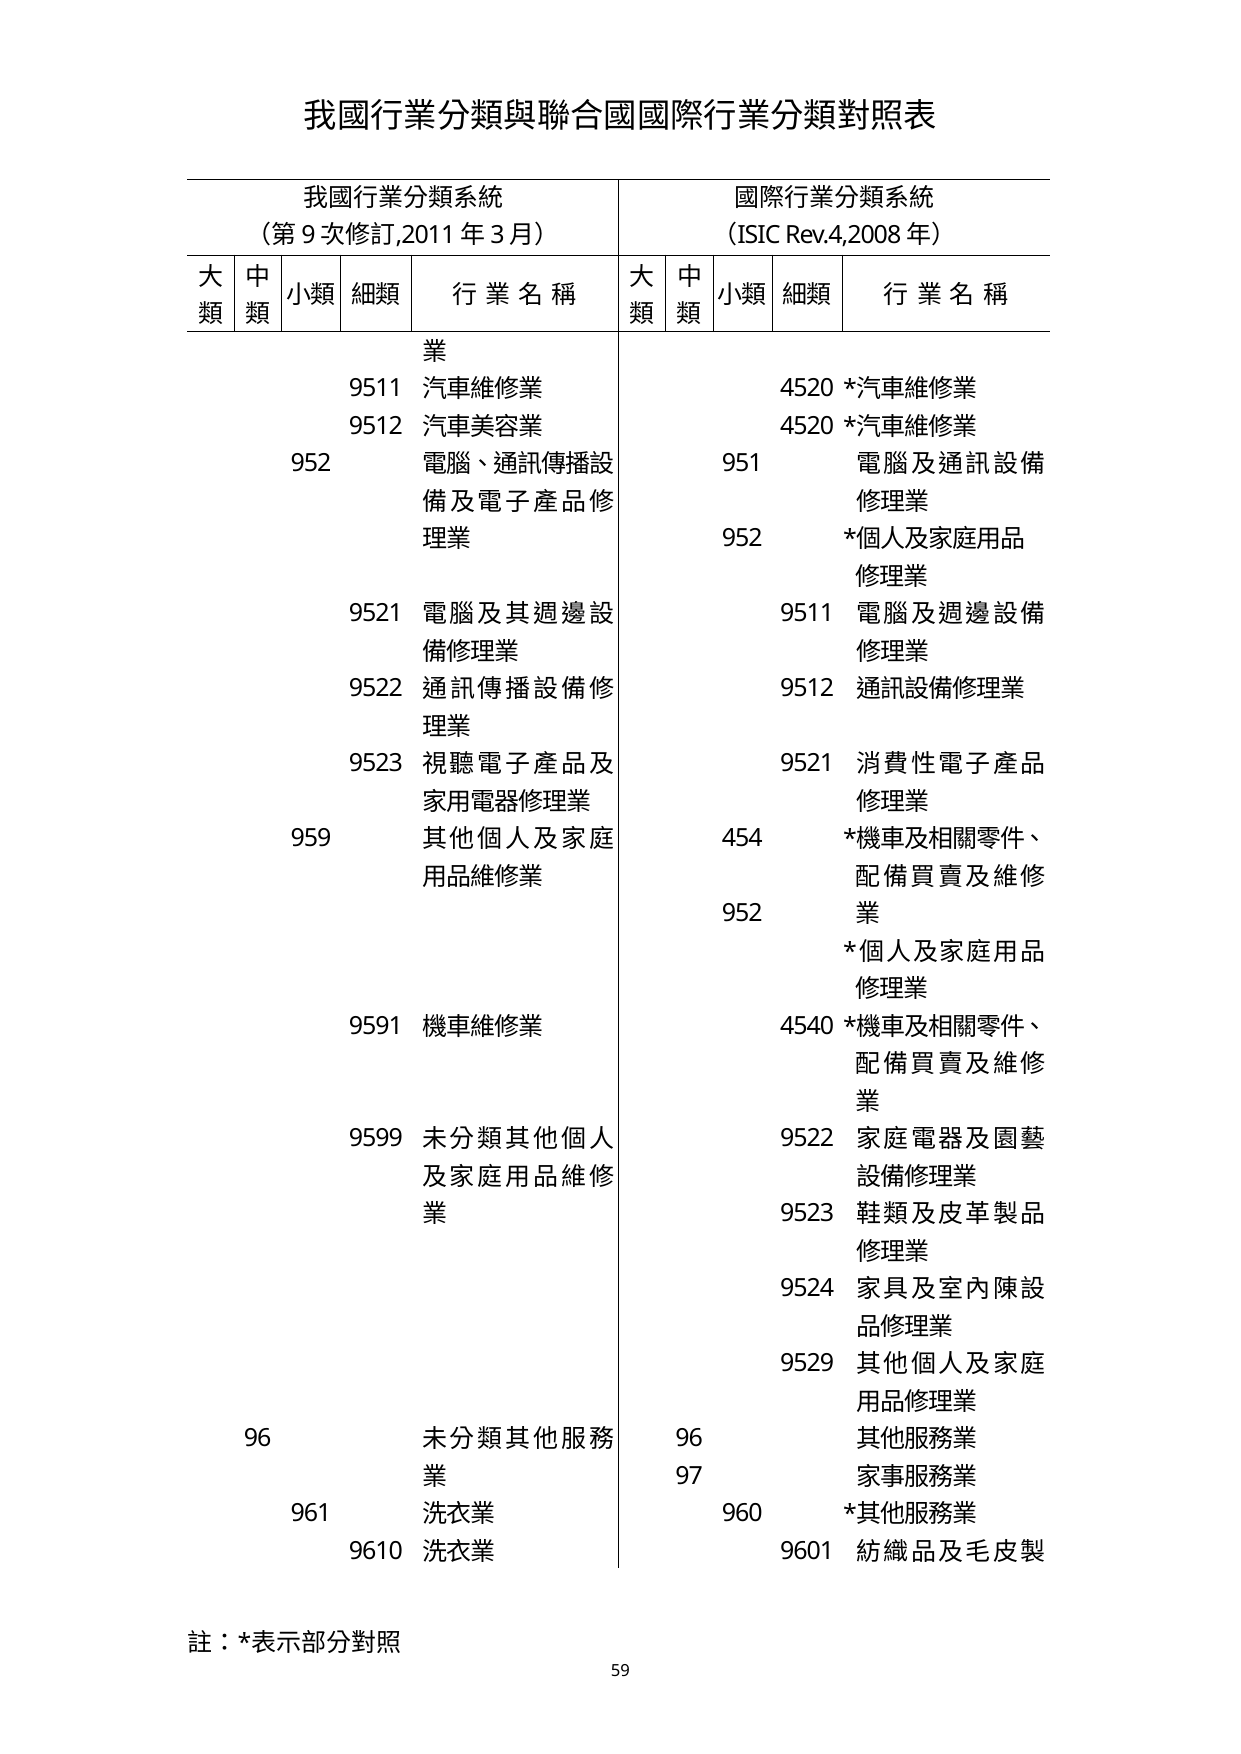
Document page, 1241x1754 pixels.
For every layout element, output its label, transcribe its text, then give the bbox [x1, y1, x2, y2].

table_cell 電腦及通訊設備修理業 *個人及家庭用品修理業 [843, 443, 1050, 593]
table_cell 其他個人及家庭用品維修業 [412, 818, 618, 1006]
table_cell [234, 1493, 282, 1531]
table_cell 96 97 [666, 1418, 713, 1493]
table_cell [282, 743, 341, 818]
table_cell 4520 [772, 368, 843, 406]
table_cell 未分類其他個人及家庭用品維修業 [412, 1118, 618, 1418]
table_cell [282, 368, 341, 406]
table_cell 9521 [341, 593, 412, 668]
table_cell [187, 743, 234, 818]
table_cell 中類 [666, 256, 713, 331]
table_cell [187, 332, 234, 368]
table_cell [666, 668, 713, 743]
table_cell 細類 [341, 256, 411, 331]
table_cell [187, 1493, 234, 1531]
table_cell [234, 1006, 282, 1118]
table_cell *其他服務業 [843, 1493, 1050, 1531]
table_cell [666, 593, 713, 668]
table_cell [666, 1531, 713, 1568]
table_cell [619, 743, 666, 818]
table_cell [187, 368, 234, 406]
table_cell [772, 332, 843, 368]
table_cell *汽車維修業 [843, 406, 1050, 443]
table_cell 961 [282, 1493, 341, 1531]
table_cell [187, 593, 234, 668]
table_cell 9511 [341, 368, 412, 406]
table_cell 大類 [619, 256, 665, 331]
table_cell [282, 332, 341, 368]
table_cell 9511 [772, 593, 843, 668]
table_cell 消費性電子產品修理業 [843, 743, 1050, 818]
table_cell [234, 668, 282, 743]
table_cell [619, 593, 666, 668]
table_cell [772, 818, 843, 1006]
table_cell [341, 818, 412, 1006]
table_cell 視聽電子產品及家用電器修理業 [412, 743, 618, 818]
table_cell 電腦及其週邊設備修理業 [412, 593, 618, 668]
table_cell [234, 332, 282, 368]
table_cell [666, 818, 713, 1006]
table_cell [619, 1418, 666, 1493]
table_cell *汽車維修業 [843, 368, 1050, 406]
table_cell [713, 1418, 772, 1493]
table_cell 9522 [341, 668, 412, 743]
table_cell 大類 [187, 256, 234, 331]
table_cell 紡織品及毛皮製 [843, 1531, 1050, 1568]
table_header 國際行業分類系統 （ISIC Rev.4,2008年） [619, 180, 1050, 254]
table_cell [341, 443, 412, 593]
table_cell 小類 [714, 256, 772, 331]
table_cell [843, 332, 1050, 368]
table_cell 960 [713, 1493, 772, 1531]
table_cell [666, 332, 713, 368]
table_cell 電腦、通訊傳播設備及電子產品修理業 [412, 443, 618, 593]
table_cell [187, 818, 234, 1006]
table_cell 汽車維修業 [412, 368, 618, 406]
table_cell [713, 368, 772, 406]
table_cell [772, 443, 843, 593]
table_cell [772, 1418, 843, 1493]
table_cell [187, 1418, 234, 1493]
table_cell [234, 368, 282, 406]
table_cell [234, 443, 282, 593]
table_cell [619, 1118, 666, 1418]
table_cell 洗衣業 [412, 1531, 618, 1568]
table_cell 通訊設備修理業 [843, 668, 1050, 743]
table_cell 4520 [772, 406, 843, 443]
table_cell [187, 1118, 234, 1418]
table_cell [619, 1493, 666, 1531]
table_cell [619, 668, 666, 743]
table_cell *機車及相關零件、配備買賣及維修業 [843, 1006, 1050, 1118]
table_cell [234, 1118, 282, 1418]
table_cell *機車及相關零件、配備買賣及維修業 *個人及家庭用品修理業 [843, 818, 1050, 1006]
table_cell [619, 443, 666, 593]
table_cell [341, 332, 412, 368]
table_cell 96 [234, 1418, 282, 1493]
table_cell 9521 [772, 743, 843, 818]
table_cell [234, 818, 282, 1006]
table_cell 業 [412, 332, 618, 368]
table_cell 電腦及週邊設備修理業 [843, 593, 1050, 668]
table_cell [713, 406, 772, 443]
table_cell 9512 [341, 406, 412, 443]
table_cell 其他服務業 家事服務業 [843, 1418, 1050, 1493]
table_cell [187, 1531, 234, 1568]
table_cell [234, 743, 282, 818]
table_cell 洗衣業 [412, 1493, 618, 1531]
table_cell [666, 406, 713, 443]
table_cell 952 [282, 443, 341, 593]
table_cell [282, 1118, 341, 1418]
table_cell [666, 1006, 713, 1118]
table_cell 中類 [235, 256, 281, 331]
table_cell [187, 1006, 234, 1118]
table_cell [619, 1531, 666, 1568]
table_cell [666, 443, 713, 593]
table_cell [619, 406, 666, 443]
table_cell [772, 1493, 843, 1531]
table_cell 959 [282, 818, 341, 1006]
table_cell 行 業 名 稱 [843, 256, 1050, 331]
table_header 我國行業分類系統 （第9次修訂,2011年3月） [187, 180, 618, 254]
table_cell [713, 332, 772, 368]
table_cell [619, 1006, 666, 1118]
table_cell 4540 [772, 1006, 843, 1118]
table_cell 9523 [341, 743, 412, 818]
table_cell 951 952 [713, 443, 772, 593]
table_cell [282, 1531, 341, 1568]
table_cell 未分類其他服務業 [412, 1418, 618, 1493]
table_cell [666, 1118, 713, 1418]
table_cell 汽車美容業 [412, 406, 618, 443]
table_cell [713, 743, 772, 818]
table_cell 9522 9523 9524 9529 [772, 1118, 843, 1418]
table_cell [187, 668, 234, 743]
table_cell [282, 406, 341, 443]
table_cell [619, 818, 666, 1006]
table_cell 9591 [341, 1006, 412, 1118]
table_cell [282, 1006, 341, 1118]
table_cell [234, 593, 282, 668]
table_cell [619, 368, 666, 406]
table_cell [666, 368, 713, 406]
table_cell 細類 [773, 256, 842, 331]
table_cell [666, 1493, 713, 1531]
table_cell [187, 406, 234, 443]
table_cell 家庭電器及園藝設備修理業 鞋類及皮革製品修理業 家具及室內陳設品修理業 其他個人及家庭用品修理業 [843, 1118, 1050, 1418]
table_cell [713, 668, 772, 743]
table_cell [282, 668, 341, 743]
table_cell 9599 [341, 1118, 412, 1418]
table_cell 9512 [772, 668, 843, 743]
table_cell [713, 1531, 772, 1568]
table_cell [282, 593, 341, 668]
table_cell [187, 443, 234, 593]
table_cell [713, 1118, 772, 1418]
table_cell [619, 332, 666, 368]
table_cell [341, 1418, 412, 1493]
table_cell [341, 1493, 412, 1531]
table_cell 通訊傳播設備修理業 [412, 668, 618, 743]
table_cell 9610 [341, 1531, 412, 1568]
table_cell [282, 1418, 341, 1493]
table_cell [666, 743, 713, 818]
table_cell [234, 1531, 282, 1568]
table_cell 454 952 [713, 818, 772, 1006]
table_cell 機車維修業 [412, 1006, 618, 1118]
table_cell [713, 593, 772, 668]
table_cell [713, 1006, 772, 1118]
table_cell [234, 406, 282, 443]
table_cell 9601 [772, 1531, 843, 1568]
table_cell 行 業 名 稱 [412, 256, 618, 331]
table_cell 小類 [282, 256, 340, 331]
